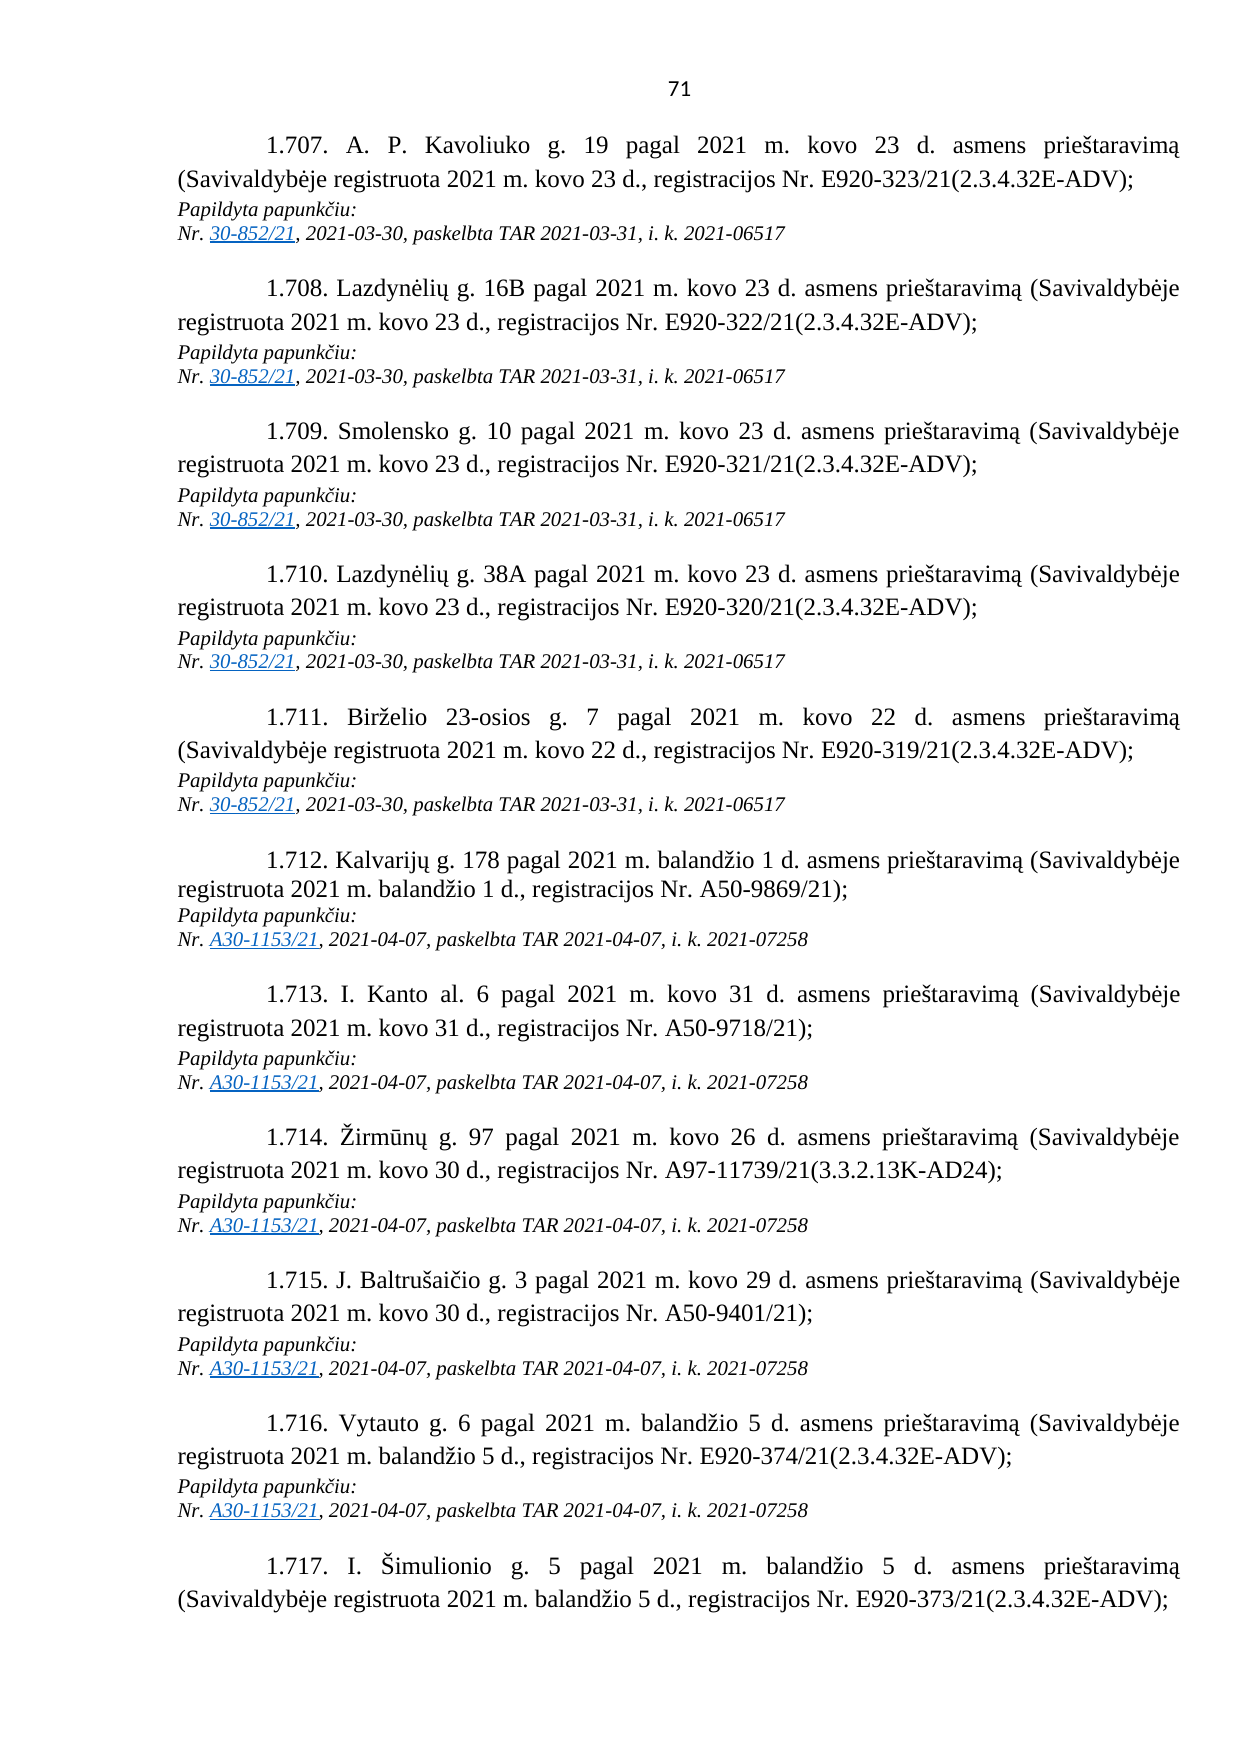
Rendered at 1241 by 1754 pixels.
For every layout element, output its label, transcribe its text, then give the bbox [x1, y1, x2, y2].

text Papildyta papunkčiu: [177, 339, 1181, 364]
text Papildyta papunkčiu: [177, 1188, 1181, 1213]
text Papildyta papunkčiu: [177, 1474, 1181, 1498]
text 1.713. I. Kanto al. 6 pagal 2021 m. kovo 31 d. asmens prieštaravimą (Savivaldybėje registruota 2021 m. kovo 31 d., registracijos Nr. A50-9718/21); [177, 979, 1181, 1041]
text 1.714. Žirmūnų g. 97 pagal 2021 m. kovo 26 d. asmens prieštaravimą (Savivaldybėje registruota 2021 m. kovo 30 d., registracijos Nr. A97-11739/21(3.3.2.13K-AD24); [177, 1122, 1181, 1184]
text 1.710. Lazdynėlių g. 38A pagal 2021 m. kovo 23 d. asmens prieštaravimą (Savivaldybėje registruota 2021 m. kovo 23 d., registracijos Nr. E920-320/21(2.3.4.32E-ADV); [177, 559, 1181, 621]
text Nr. 30-852/21, 2021-03-30, paskelbta TAR 2021-03-31, i. k. 2021-06517 [177, 649, 1181, 673]
text Nr. A30-1153/21, 2021-04-07, paskelbta TAR 2021-04-07, i. k. 2021-07258 [177, 1070, 1181, 1094]
text 1.709. Smolensko g. 10 pagal 2021 m. kovo 23 d. asmens prieštaravimą (Savivaldybėje registruota 2021 m. kovo 23 d., registracijos Nr. E920-321/21(2.3.4.32E-ADV); [177, 416, 1181, 478]
text Nr. 30-852/21, 2021-03-30, paskelbta TAR 2021-03-31, i. k. 2021-06517 [177, 507, 1181, 531]
text Papildyta papunkčiu: [177, 1046, 1181, 1070]
text 1.717. I. Šimulionio g. 5 pagal 2021 m. balandžio 5 d. asmens prieštaravimą (Savivaldybėje registruota 2021 m. balandžio 5 d., registracijos Nr. E920-373/21(2.3.4.32E-ADV); [177, 1551, 1181, 1613]
text Nr. 30-852/21, 2021-03-30, paskelbta TAR 2021-03-31, i. k. 2021-06517 [177, 364, 1181, 388]
text 1.715. J. Baltrušaičio g. 3 pagal 2021 m. kovo 29 d. asmens prieštaravimą (Savivaldybėje registruota 2021 m. kovo 30 d., registracijos Nr. A50-9401/21); [177, 1265, 1181, 1327]
text Papildyta papunkčiu: [177, 768, 1181, 792]
text Papildyta papunkčiu: [177, 903, 1181, 927]
text 1.716. Vytauto g. 6 pagal 2021 m. balandžio 5 d. asmens prieštaravimą (Savivaldybėje registruota 2021 m. balandžio 5 d., registracijos Nr. E920-374/21(2.3.4.32E-ADV); [177, 1408, 1181, 1470]
text Nr. A30-1153/21, 2021-04-07, paskelbta TAR 2021-04-07, i. k. 2021-07258 [177, 1213, 1181, 1237]
text 1.711. Birželio 23-osios g. 7 pagal 2021 m. kovo 22 d. asmens prieštaravimą (Savivaldybėje registruota 2021 m. kovo 22 d., registracijos Nr. E920-319/21(2.3.4.32E-ADV); [177, 702, 1181, 764]
text Nr. A30-1153/21, 2021-04-07, paskelbta TAR 2021-04-07, i. k. 2021-07258 [177, 1356, 1181, 1379]
text Papildyta papunkčiu: [177, 1331, 1181, 1356]
text Nr. 30-852/21, 2021-03-30, paskelbta TAR 2021-03-31, i. k. 2021-06517 [177, 221, 1181, 245]
text Nr. 30-852/21, 2021-03-30, paskelbta TAR 2021-03-31, i. k. 2021-06517 [177, 792, 1181, 816]
text Nr. A30-1153/21, 2021-04-07, paskelbta TAR 2021-04-07, i. k. 2021-07258 [177, 1498, 1181, 1522]
text 1.712. Kalvarijų g. 178 pagal 2021 m. balandžio 1 d. asmens prieštaravimą (Savivaldybėje registruota 2021 m. balandžio 1 d., registracijos Nr. A50-9869/21); [177, 845, 1181, 903]
text Papildyta papunkčiu: [177, 482, 1181, 507]
text Papildyta papunkčiu: [177, 197, 1181, 221]
text 1.707. A. P. Kavoliuko g. 19 pagal 2021 m. kovo 23 d. asmens prieštaravimą (Savivaldybėje registruota 2021 m. kovo 23 d., registracijos Nr. E920-323/21(2.3.4.32E-ADV); [177, 131, 1181, 192]
text Nr. A30-1153/21, 2021-04-07, paskelbta TAR 2021-04-07, i. k. 2021-07258 [177, 927, 1181, 951]
text Papildyta papunkčiu: [177, 625, 1181, 649]
text 1.708. Lazdynėlių g. 16B pagal 2021 m. kovo 23 d. asmens prieštaravimą (Savivaldybėje registruota 2021 m. kovo 23 d., registracijos Nr. E920-322/21(2.3.4.32E-ADV); [177, 273, 1181, 335]
